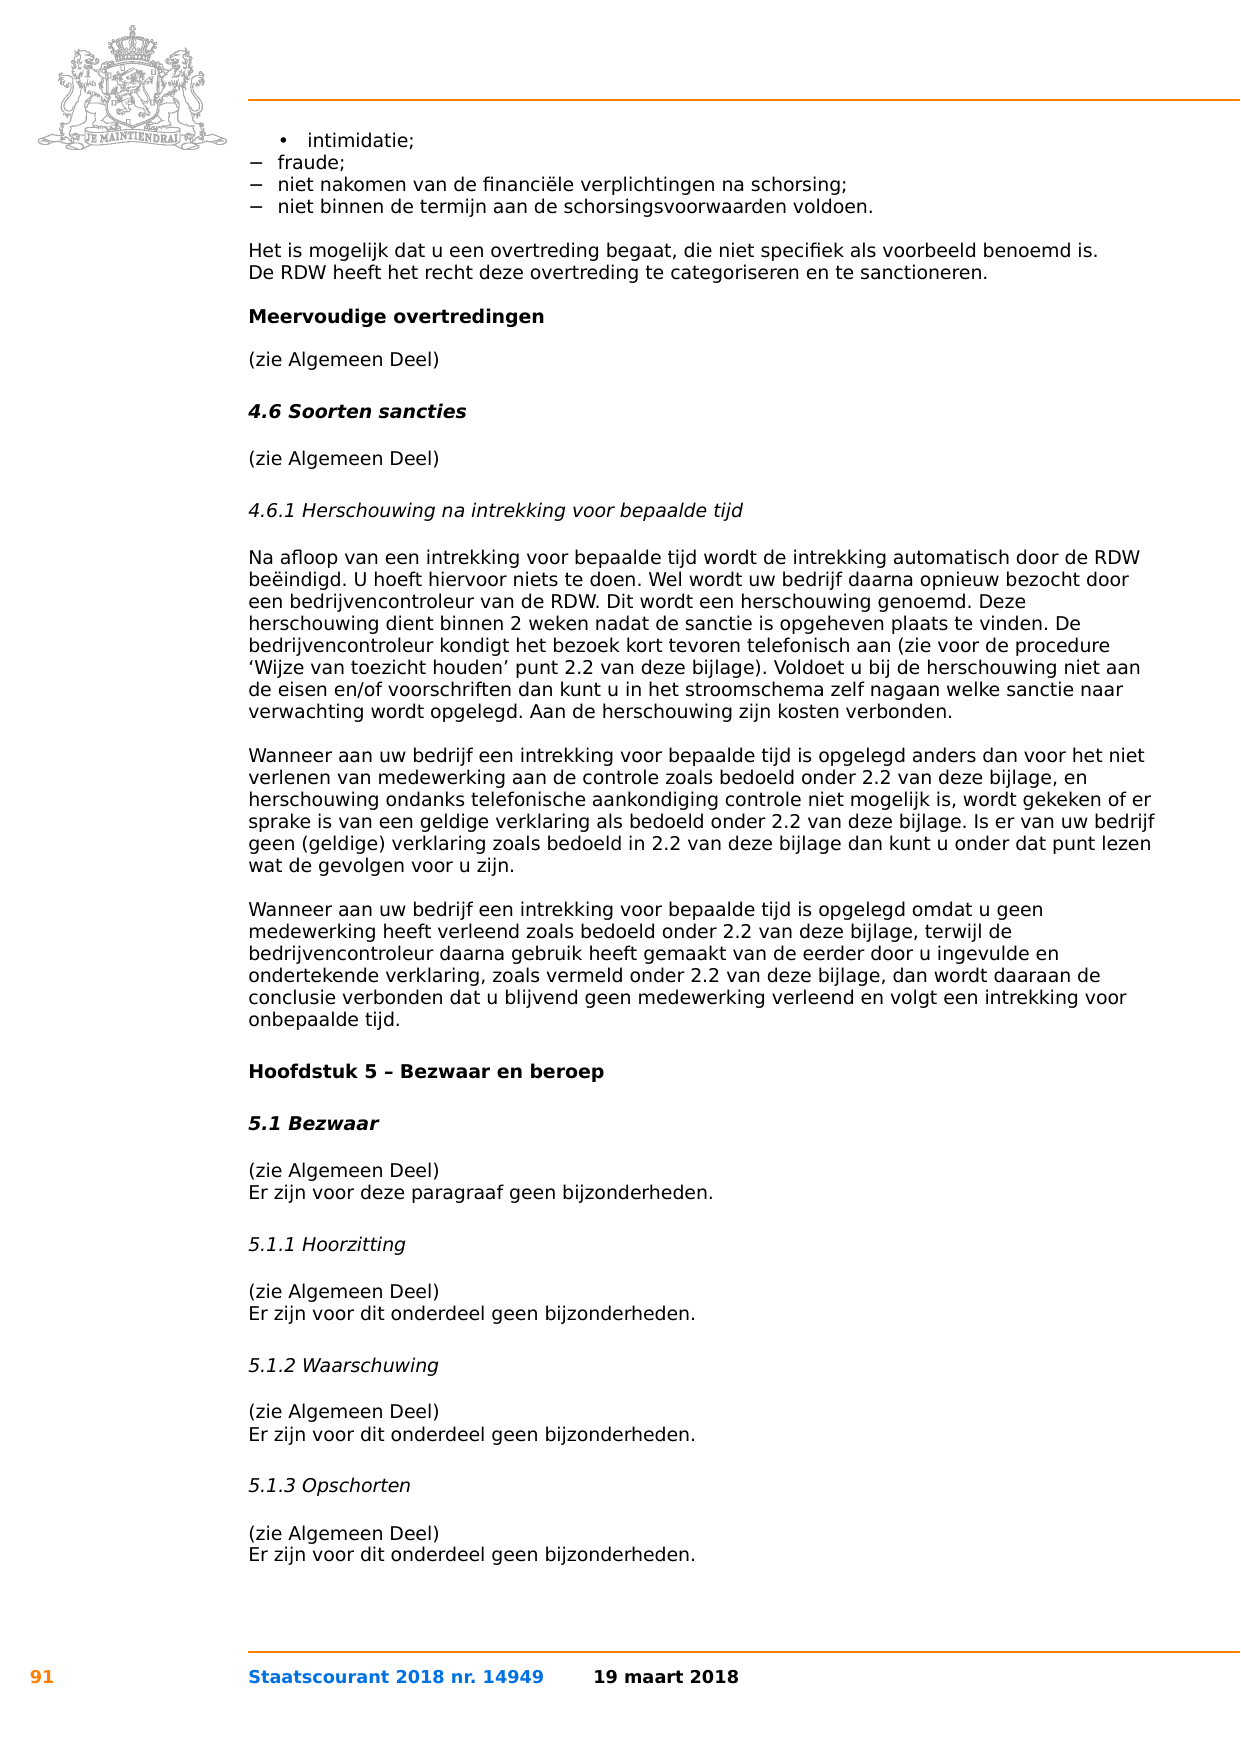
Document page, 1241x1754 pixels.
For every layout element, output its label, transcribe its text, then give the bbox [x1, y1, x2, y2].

subtitle 5.1.3 Opschorten [248, 1475, 1163, 1497]
text − fraude; [248, 152, 1163, 174]
subtitle Meervoudige overtredingen [248, 306, 1163, 327]
text (zie Algemeen Deel) [248, 1281, 1163, 1302]
picture [38, 25, 227, 150]
text (zie Algemeen Deel) [248, 349, 1163, 371]
text − niet nakomen van de financiële verplichtingen na schorsing; [248, 174, 1163, 196]
text (zie Algemeen Deel) [248, 1522, 1163, 1544]
text Er zijn voor dit onderdeel geen bijzonderheden. [248, 1423, 1163, 1445]
text Er zijn voor dit onderdeel geen bijzonderheden. [248, 1544, 1163, 1566]
subtitle 5.1.1 Hoorzitting [248, 1233, 1163, 1256]
subtitle 5.1 Bezwaar [248, 1113, 1163, 1134]
text Er zijn voor deze paragraaf geen bijzonderheden. [248, 1182, 1163, 1203]
text Na afloop van een intrekking voor bepaalde tijd wordt de intrekking automatisch door de RDW beëindigd. U hoeft hiervoor niets te doen. Wel wordt uw bedrijf daarna opnieuw bezocht door een bedrijvencontroleur van de RDW. Dit wordt een herschouwing genoemd. Deze herschouwing dient binnen 2 weken nadat de sanctie is opgeheven plaats te vinden. De bedrijvencontroleur kondigt het bezoek kort tevoren telefonisch aan (zie voor de procedure ‘Wijze van toezicht houden’ punt 2.2 van deze bijlage). Voldoet u bij de herschouwing niet aan de eisen en/of voorschriften dan kunt u in het stroomschema zelf nagaan welke sanctie naar verwachting wordt opgelegd. Aan de herschouwing zijn kosten verbonden. [248, 547, 1163, 723]
text Er zijn voor dit onderdeel geen bijzonderheden. [248, 1302, 1163, 1324]
text • intimidatie; [278, 130, 1163, 152]
text De RDW heeft het recht deze overtreding te categoriseren en te sanctioneren. [248, 262, 1163, 284]
text Het is mogelijk dat u een overtreding begaat, die niet specifiek als voorbeeld benoemd is. [248, 240, 1163, 262]
text (zie Algemeen Deel) [248, 1401, 1163, 1423]
text (zie Algemeen Deel) [248, 1159, 1163, 1182]
subtitle 4.6.1 Herschouwing na intrekking voor bepaalde tijd [248, 500, 1163, 522]
subtitle 4.6 Soorten sancties [248, 401, 1163, 423]
text Wanneer aan uw bedrijf een intrekking voor bepaalde tijd is opgelegd omdat u geen medewerking heeft verleend zoals bedoeld onder 2.2 van deze bijlage, terwijl de bedrijvencontroleur daarna gebruik heeft gemaakt van de eerder door u ingevulde en ondertekende verklaring, zoals vermeld onder 2.2 van deze bijlage, dan wordt daaraan de conclusie verbonden dat u blijvend geen medewerking verleend en volgt een intrekking voor onbepaalde tijd. [248, 899, 1163, 1031]
text (zie Algemeen Deel) [248, 448, 1163, 470]
subtitle Hoofdstuk 5 – Bezwaar en beroep [248, 1061, 1163, 1083]
subtitle 5.1.2 Waarschuwing [248, 1354, 1163, 1376]
text − niet binnen de termijn aan de schorsingsvoorwaarden voldoen. [248, 196, 1163, 218]
text Wanneer aan uw bedrijf een intrekking voor bepaalde tijd is opgelegd anders dan voor het niet verlenen van medewerking aan de controle zoals bedoeld onder 2.2 van deze bijlage, en herschouwing ondanks telefonische aankondiging controle niet mogelijk is, wordt gekeken of er sprake is van een geldige verklaring als bedoeld onder 2.2 van deze bijlage. Is er van uw bedrijf geen (geldige) verklaring zoals bedoeld in 2.2 van deze bijlage dan kunt u onder dat punt lezen wat de gevolgen voor u zijn. [248, 745, 1163, 877]
